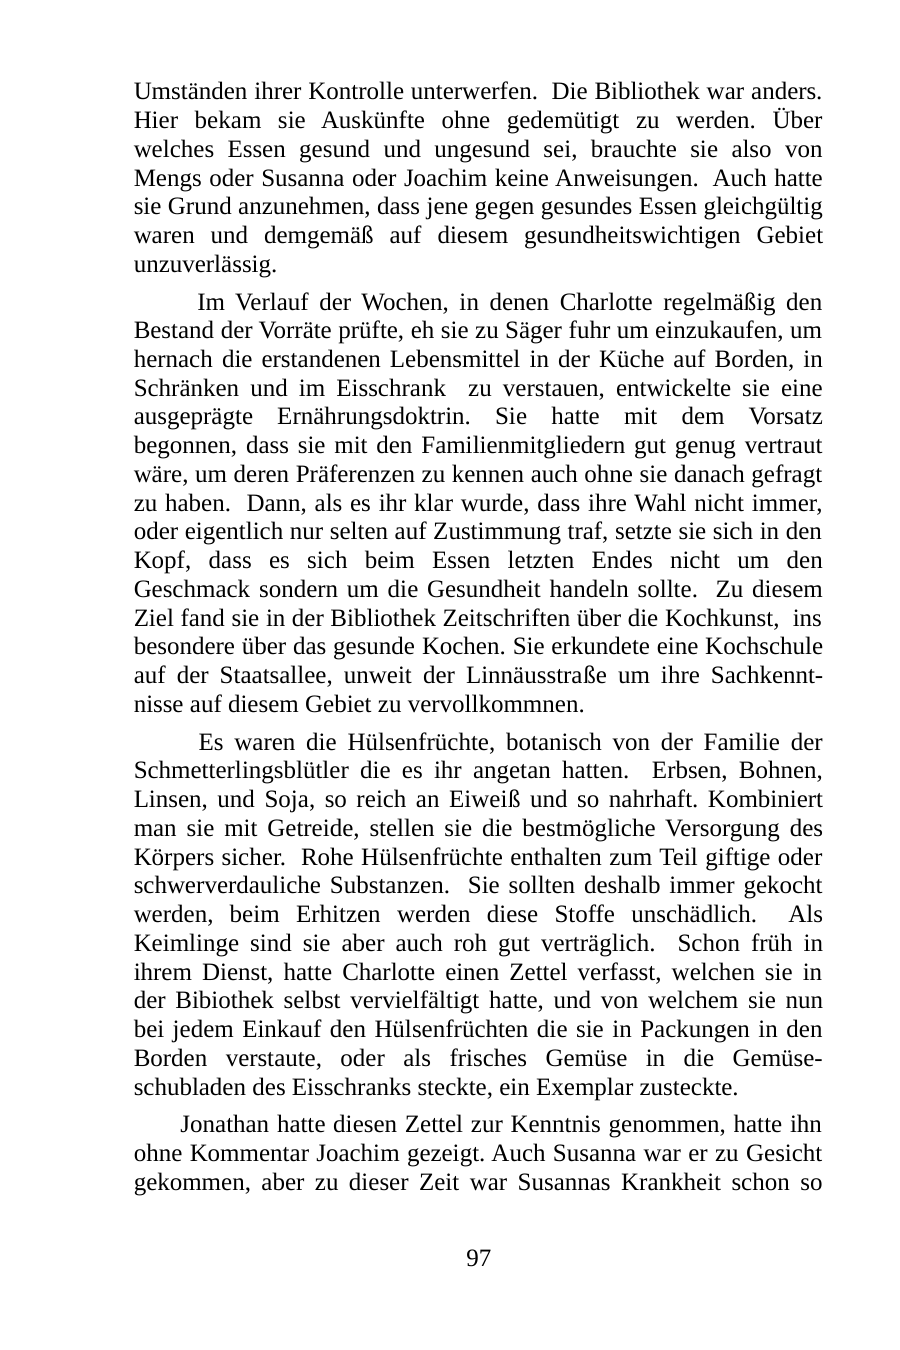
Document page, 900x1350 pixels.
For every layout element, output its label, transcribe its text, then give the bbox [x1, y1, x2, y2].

text Jonathan hatte diesen Zettel zur Kenntnis genommen, hatte ihn ohne Kommentar Joachim gezeigt. Auch Susanna war er zu Gesicht gekommen, aber zu dieser Zeit war Susannas Krankheit schon so [133, 1109, 823, 1196]
text Es waren die Hülsenfrüchte, botanisch von der Familie der Schmetterlingsblütler die es ihr angetan hatten. Erbsen, Bohnen, Linsen, und Soja, so reich an Eiweiß und so nahrhaft. Kombiniert man sie mit Getreide, stellen sie die bestmögliche Versorgung des Körpers sicher. Rohe Hülsenfrüchte enthalten zum Teil giftige oder schwerverdauliche Substanzen. Sie sollten deshalb immer gekocht werden, beim Erhitzen werden diese Stoffe unschädlich. Als Keimlinge sind sie aber auch roh gut verträglich. Schon früh in ihrem Dienst, hatte Charlotte einen Zettel verfasst, welchen sie in der Bibiothek selbst vervielfältigt hatte, und von welchem sie nun bei jedem Einkauf den Hülsenfrüchten die sie in Packungen in den Borden verstaute, oder als frisches Gemüse in die Gemüse-schubladen des Eisschranks steckte, ein Exemplar zusteckte. [133, 727, 823, 1101]
text Im Verlauf der Wochen, in denen Charlotte regelmäßig den Bestand der Vorräte prüfte, eh sie zu Säger fuhr um einzukaufen, um hernach die erstandenen Lebensmittel in der Küche auf Borden, in Schränken und im Eisschrank zu verstauen, entwickelte sie eine ausgeprägte Ernährungsdoktrin. Sie hatte mit dem Vorsatz begonnen, dass sie mit den Familienmitgliedern gut genug vertraut wäre, um deren Präferenzen zu kennen auch ohne sie danach gefragt zu haben. Dann, als es ihr klar wurde, dass ihre Wahl nicht immer, oder eigentlich nur selten auf Zustimmung traf, setzte sie sich in den Kopf, dass es sich beim Essen letzten Endes nicht um den Geschmack sondern um die Gesundheit handeln sollte. Zu diesem Ziel fand sie in der Bibliothek Zeitschriften über die Kochkunst, ins besondere über das gesunde Kochen. Sie erkundete eine Kochschule auf der Staatsallee, unweit der Linnäusstraße um ihre Sachkennt-nisse auf diesem Gebiet zu vervollkommnen. [133, 287, 823, 718]
text Umständen ihrer Kontrolle unterwerfen. Die Bibliothek war anders. Hier bekam sie Auskünfte ohne gedemütigt zu werden. Über welches Essen gesund und ungesund sei, brauchte sie also von Mengs oder Susanna oder Joachim keine Anweisungen. Auch hatte sie Grund anzunehmen, dass jene gegen gesundes Essen gleichgültig waren und demgemäß auf diesem gesundheitswichtigen Gebiet unzuverlässig. [133, 76, 823, 278]
